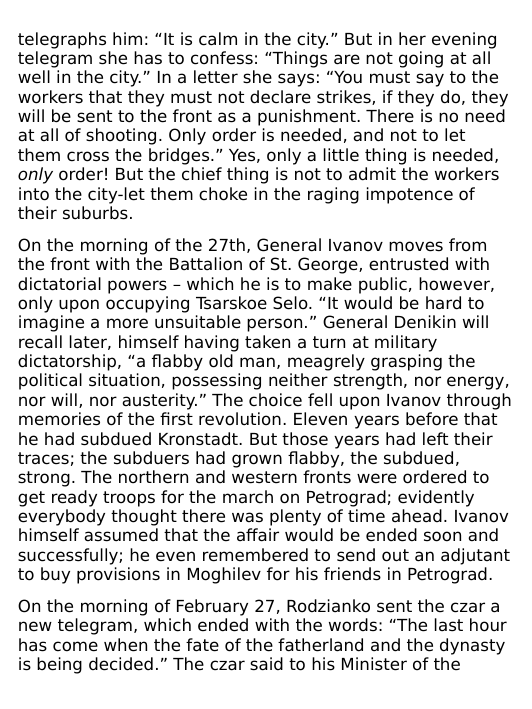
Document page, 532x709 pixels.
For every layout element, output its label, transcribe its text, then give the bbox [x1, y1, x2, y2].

text On the morning of the 27th, General Ivanov moves from the front with the Battalion of St. George, entrusted with dictatorial powers – which he is to make public, however, only upon occupying Tsarskoe Selo. “It would be hard to imagine a more unsuitable person.” General Denikin will recall later, himself having taken a turn at military dictatorship, “a flabby old man, meagrely grasping the political situation, possessing neither strength, nor energy, nor will, nor austerity.” The choice fell upon Ivanov through memories of the first revolution. Eleven years before that he had subdued Kronstadt. But those years had left their traces; the subduers had grown flabby, the subdued, strong. The northern and western fronts were ordered to get ready troops for the march on Petrograd; evidently everybody thought there was plenty of time ahead. Ivanov himself assumed that the affair would be ended soon and successfully; he even remembered to send out an adjutant to buy provisions in Moghilev for his friends in Petrograd. [18, 236, 514, 584]
text telegraphs him: “It is calm in the city.” But in her evening telegram she has to confess: “Things are not going at all well in the city.” In a letter she says: “You must say to the workers that they must not declare strikes, if they do, they will be sent to the front as a punishment. There is no need at all of shooting. Only order is needed, and not to let them cross the bridges.” Yes, only a little thing is needed, only order! But the chief thing is not to admit the workers into the city-let them choke in the raging impotence of their suburbs. [18, 29, 514, 223]
text On the morning of February 27, Rodzianko sent the czar a new telegram, which ended with the words: “The last hour has come when the fate of the fatherland and the dynasty is being decided.” The czar said to his Minister of the [18, 597, 514, 674]
